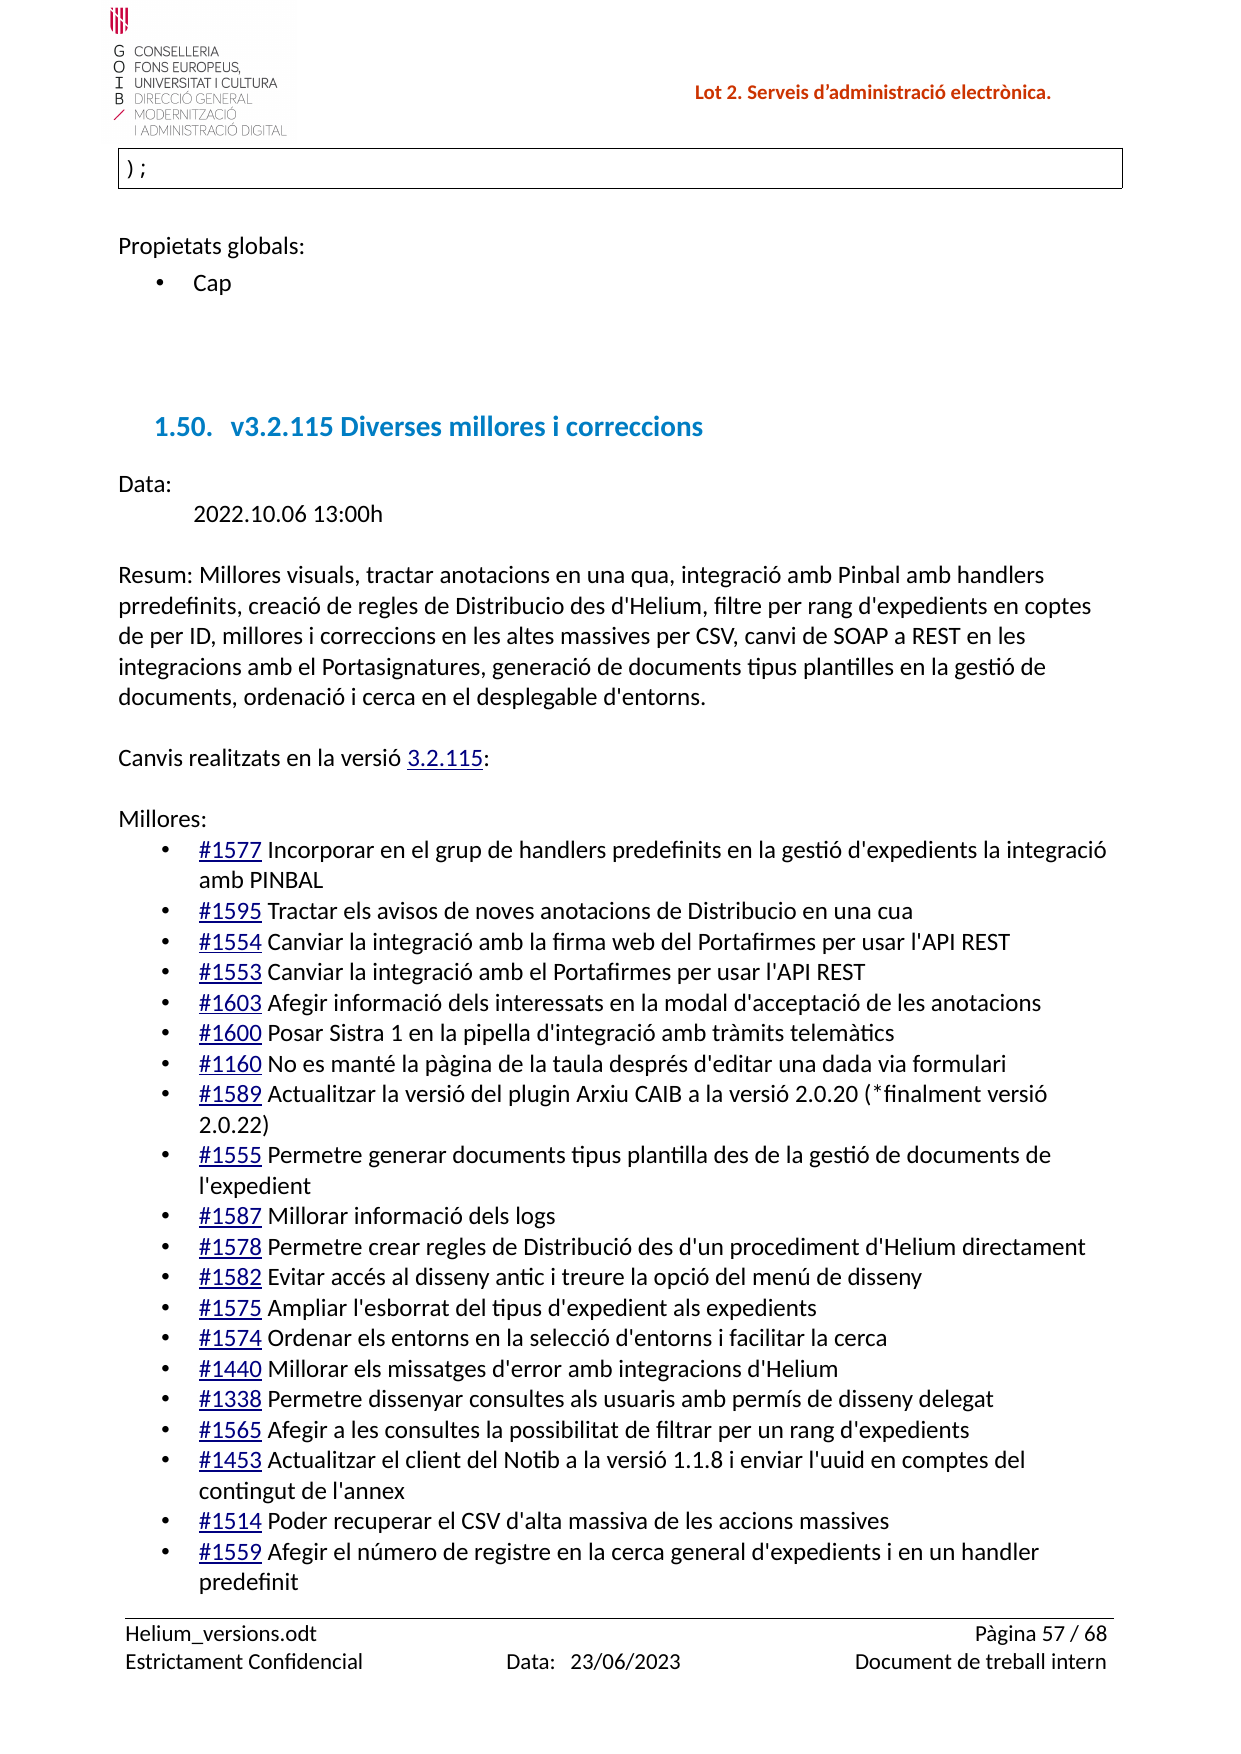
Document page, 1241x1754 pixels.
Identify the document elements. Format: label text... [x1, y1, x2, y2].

list #1574 Ordenar els entorns en la selecció d'entorns i facilitar la cerca [161, 1322, 1122, 1353]
text Canvis realitzats en la versió 3.2.115: [118, 742, 1122, 773]
text Resum: Millores visuals, tractar anotacions en una qua, integració amb Pinbal amb handlers prredefinits, creació de regles de Distribucio des d'Helium, filtre per rang d'expedients en coptes de per ID, millores i correccions en les altes massives per CSV, canvi de SOAP a REST en les integracions amb el Portasignatures, generació de documents tipus plantilles en la gestió de documents, ordenació i cerca en el desplegable d'entorns. [118, 559, 1122, 712]
list #1578 Permetre crear regles de Distribució des d'un procediment d'Helium directament [161, 1231, 1122, 1261]
list #1555 Permetre generar documents tipus plantilla des de la gestió de documents de l'expedient [161, 1139, 1122, 1200]
text Propietats globals: [118, 230, 1122, 261]
list #1554 Canviar la integració amb la firma web del Portafirmes per usar l'API REST [161, 926, 1122, 956]
text 2022.10.06 13:00h [118, 498, 1122, 529]
list #1453 Actualitzar el client del Notib a la versió 1.1.8 i enviar l'uuid en comptes del contingut de l'annex [161, 1444, 1122, 1506]
list #1587 Millorar informació dels logs [161, 1200, 1122, 1231]
list #1338 Permetre dissenyar consultes als usuaris amb permís de disseny delegat [161, 1383, 1122, 1414]
text Data: [118, 468, 1122, 498]
list Cap [156, 267, 1122, 297]
list #1514 Poder recuperar el CSV d'alta massiva de les accions massives [161, 1506, 1122, 1536]
list #1603 Afegir informació dels interessats en la modal d'acceptació de les anotacions [161, 987, 1122, 1017]
list #1559 Afegir el número de registre en la cerca general d'expedients i en un handler predefinit [161, 1536, 1122, 1597]
list #1565 Afegir a les consultes la possibilitat de filtrar per un rang d'expedients [161, 1414, 1122, 1444]
list #1553 Canviar la integració amb el Portafirmes per usar l'API REST [161, 956, 1122, 987]
list #1589 Actualitzar la versió del plugin Arxiu CAIB a la versió 2.0.20 (*finalment versió 2.0.22) [161, 1078, 1122, 1139]
list #1582 Evitar accés al disseny antic i treure la opció del menú de disseny [161, 1261, 1122, 1292]
list #1575 Ampliar l'esborrat del tipus d'expedient als expedients [161, 1292, 1122, 1322]
subtitle v3.2.115 Diverses millores i correccions [153, 408, 1122, 444]
table_header ); [119, 149, 1122, 188]
list #1595 Tractar els avisos de noves anotacions de Distribucio en una cua [161, 895, 1122, 926]
list #1600 Posar Sistra 1 en la pipella d'integració amb tràmits telemàtics [161, 1017, 1122, 1048]
picture [100, 0, 297, 144]
list #1440 Millorar els missatges d'error amb integracions d'Helium [161, 1353, 1122, 1383]
text Millores: [118, 803, 1122, 834]
list #1577 Incorporar en el grup de handlers predefinits en la gestió d'expedients la integració amb PINBAL [161, 834, 1122, 895]
list #1160 No es manté la pàgina de la taula després d'editar una dada via formulari [161, 1048, 1122, 1078]
